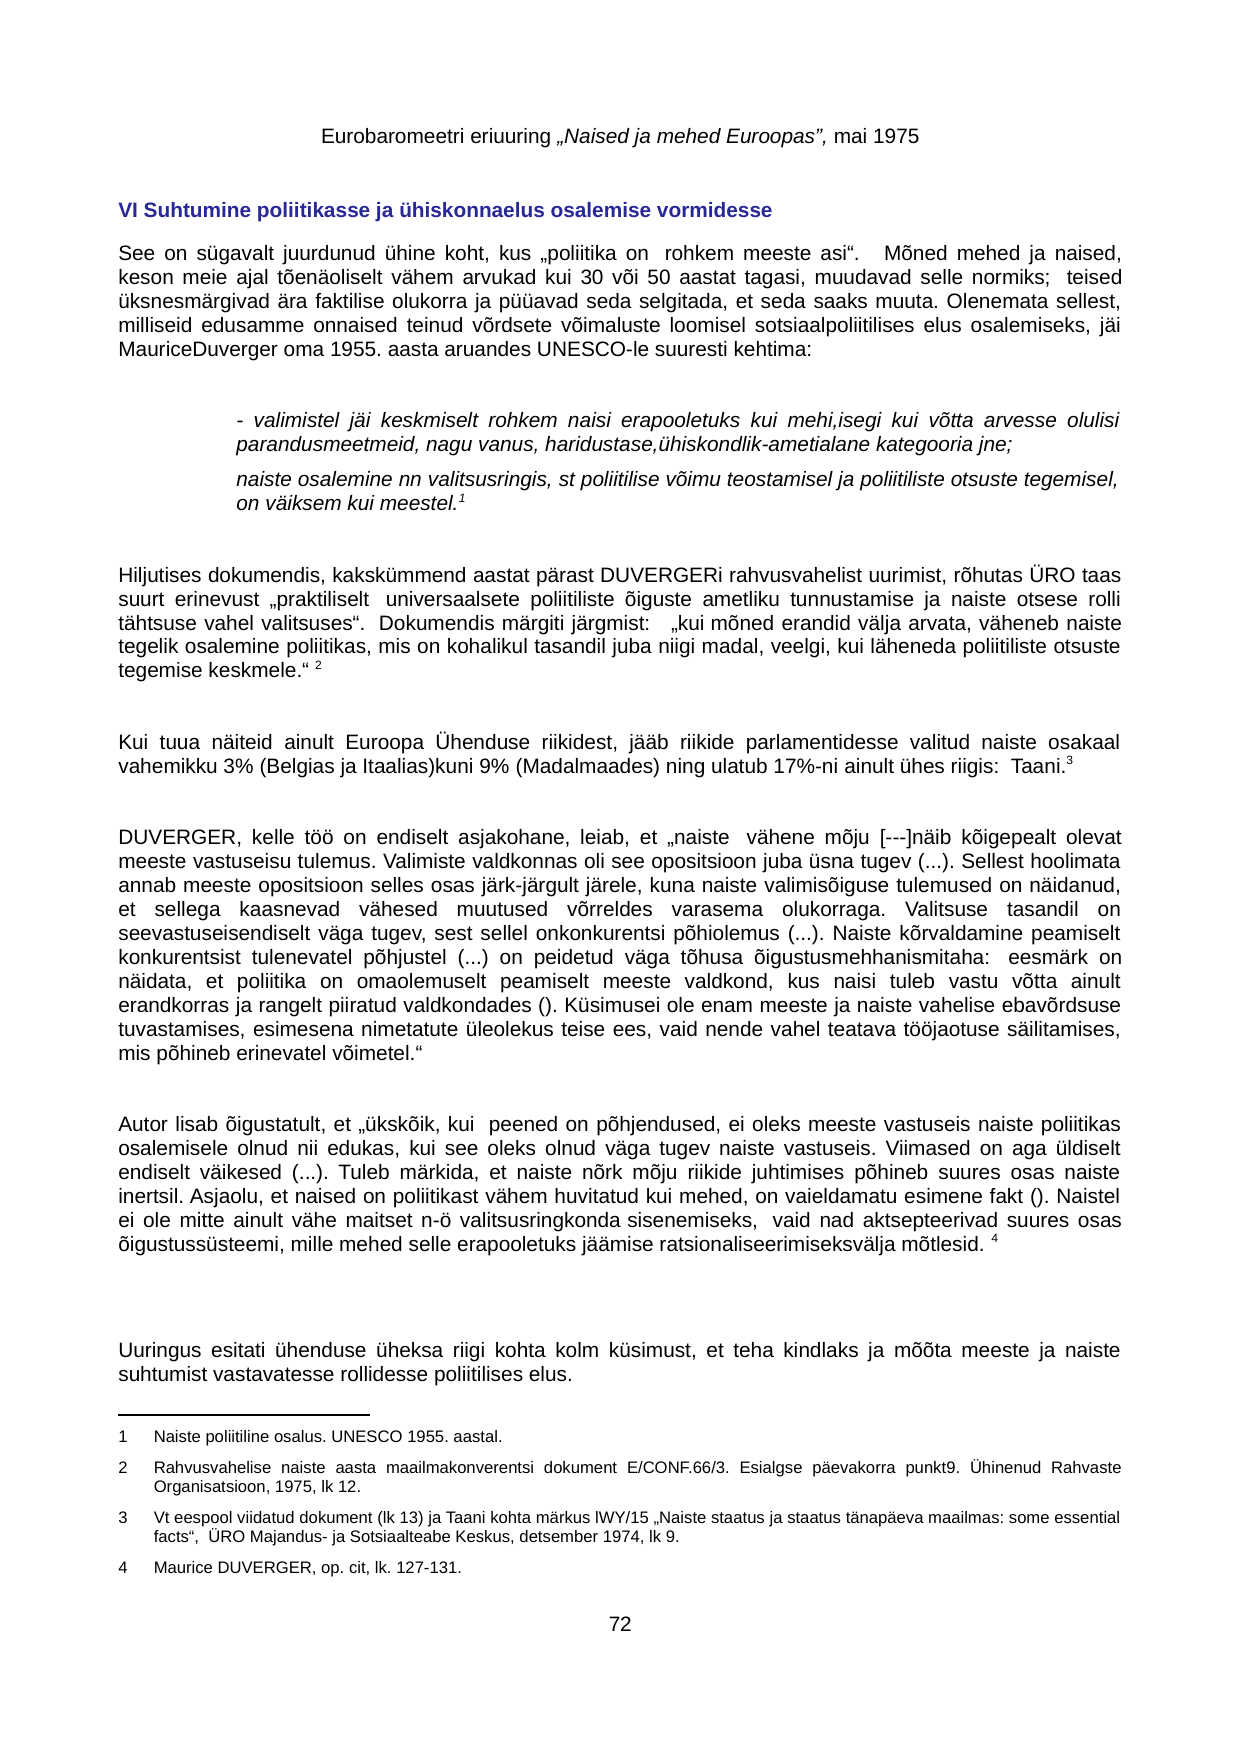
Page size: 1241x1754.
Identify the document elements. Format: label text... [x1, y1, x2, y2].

subtitle VI Suhtumine poliitikasse ja ühiskonnaelus osalemise vormidesse [118, 198, 1122, 222]
text Naiste poliitiline osalus. UNESCO 1955. aastal. [118, 1427, 1122, 1446]
text naiste osalemine nn valitsusringis, st poliitilise võimu teostamisel ja poliitiliste otsuste tegemisel, on väiksem kui meestel. [236, 467, 1122, 515]
text - valimistel jäi keskmiselt rohkem naisi erapooletuks kui mehi,isegi kui võtta arvesse olulisi parandusmeetmeid, nagu vanus, haridustase,ühiskondlik-ametialane kategooria jne; [236, 408, 1122, 456]
text Hiljutises dokumendis, kakskümmend aastat pärast DUVERGERi rahvusvahelist uurimist, rõhutas ÜRO taas suurt erinevust „praktiliselt universaalsete poliitiliste õiguste ametliku tunnustamise ja naiste otsese rolli tähtsuse vahel valitsuses“. Dokumendis märgiti järgmist: „kui mõned erandid välja arvata, väheneb naiste tegelik osalemine poliitikas, mis on kohalikul tasandil juba niigi madal, veelgi, kui läheneda poliitiliste otsuste tegemise keskmele.“ [118, 562, 1122, 682]
text Rahvusvahelise naiste aasta maailmakonverentsi dokument E/CONF.66/3. Esialgse päevakorra punkt9. Ühinenud Rahvaste Organisatsioon, 1975, lk 12. [118, 1457, 1122, 1496]
text Autor lisab õigustatult, et „ükskõik, kui peened on põhjendused, ei oleks meeste vastuseis naiste poliitikas osalemisele olnud nii edukas, kui see oleks olnud väga tugev naiste vastuseis. Viimased on aga üldiselt endiselt väikesed (...). Tuleb märkida, et naiste nõrk mõju riikide juhtimises põhineb suures osas naiste inertsil. Asjaolu, et naised on poliitikast vähem huvitatud kui mehed, on vaieldamatu esimene fakt (). Naistel ei ole mitte ainult vähe maitset n-ö valitsusringkonda sisenemiseks, vaid nad aktsepteerivad suures osas õigustussüsteemi, mille mehed selle erapooletuks jäämise ratsionaliseerimiseksvälja mõtlesid. [118, 1112, 1122, 1255]
text See on sügavalt juurdunud ühine koht, kus „poliitika on rohkem meeste asi“. Mõned mehed ja naised, keson meie ajal tõenäoliselt vähem arvukad kui 30 või 50 aastat tagasi, muudavad selle normiks; teised üksnesmärgivad ära faktilise olukorra ja püüavad seda selgitada, et seda saaks muuta. Olenemata sellest, milliseid edusamme onnaised teinud võrdsete võimaluste loomisel sotsiaalpoliitilises elus osalemiseks, jäi MauriceDuverger oma 1955. aasta aruandes UNESCO-le suuresti kehtima: [118, 241, 1122, 360]
text Vt eespool viidatud dokument (lk 13) ja Taani kohta märkus lWY/15 „Naiste staatus ja staatus tänapäeva maailmas: some essential facts“, ÜRO Majandus- ja Sotsiaalteabe Keskus, detsember 1974, lk 9. [118, 1507, 1122, 1546]
text Uuringus esitati ühenduse üheksa riigi kohta kolm küsimust, et teha kindlaks ja mõõta meeste ja naiste suhtumist vastavatesse rollidesse poliitilises elus. [118, 1338, 1122, 1386]
text Kui tuua näiteid ainult Euroopa Ühenduse riikidest, jääb riikide parlamentidesse valitud naiste osakaal vahemikku 3% (Belgias ja Itaalias)kuni 9% (Madalmaades) ning ulatub 17%-ni ainult ühes riigis: Taani. [118, 729, 1122, 777]
text DUVERGER, kelle töö on endiselt asjakohane, leiab, et „naiste vähene mõju [---]näib kõigepealt olevat meeste vastuseisu tulemus. Valimiste valdkonnas oli see opositsioon juba üsna tugev (...). Sellest hoolimata annab meeste opositsioon selles osas järk-järgult järele, kuna naiste valimisõiguse tulemused on näidanud, et sellega kaasnevad vähesed muutused võrreldes varasema olukorraga. Valitsuse tasandil on seevastuseisendiselt väga tugev, sest sellel onkonkurentsi põhiolemus (...). Naiste kõrvaldamine peamiselt konkurentsist tulenevatel põhjustel (...) on peidetud väga tõhusa õigustusmehhanismitaha: eesmärk on näidata, et poliitika on omaolemuselt peamiselt meeste valdkond, kus naisi tuleb vastu võtta ainult erandkorras ja rangelt piiratud valdkondades (). Küsimusei ole enam meeste ja naiste vahelise ebavõrdsuse tuvastamises, esimesena nimetatute üleolekus teise ees, vaid nende vahel teatava tööjaotuse säilitamises, mis põhineb erinevatel võimetel.“ [118, 825, 1122, 1064]
text Maurice DUVERGER, op. cit, lk. 127-131. [118, 1557, 1122, 1577]
